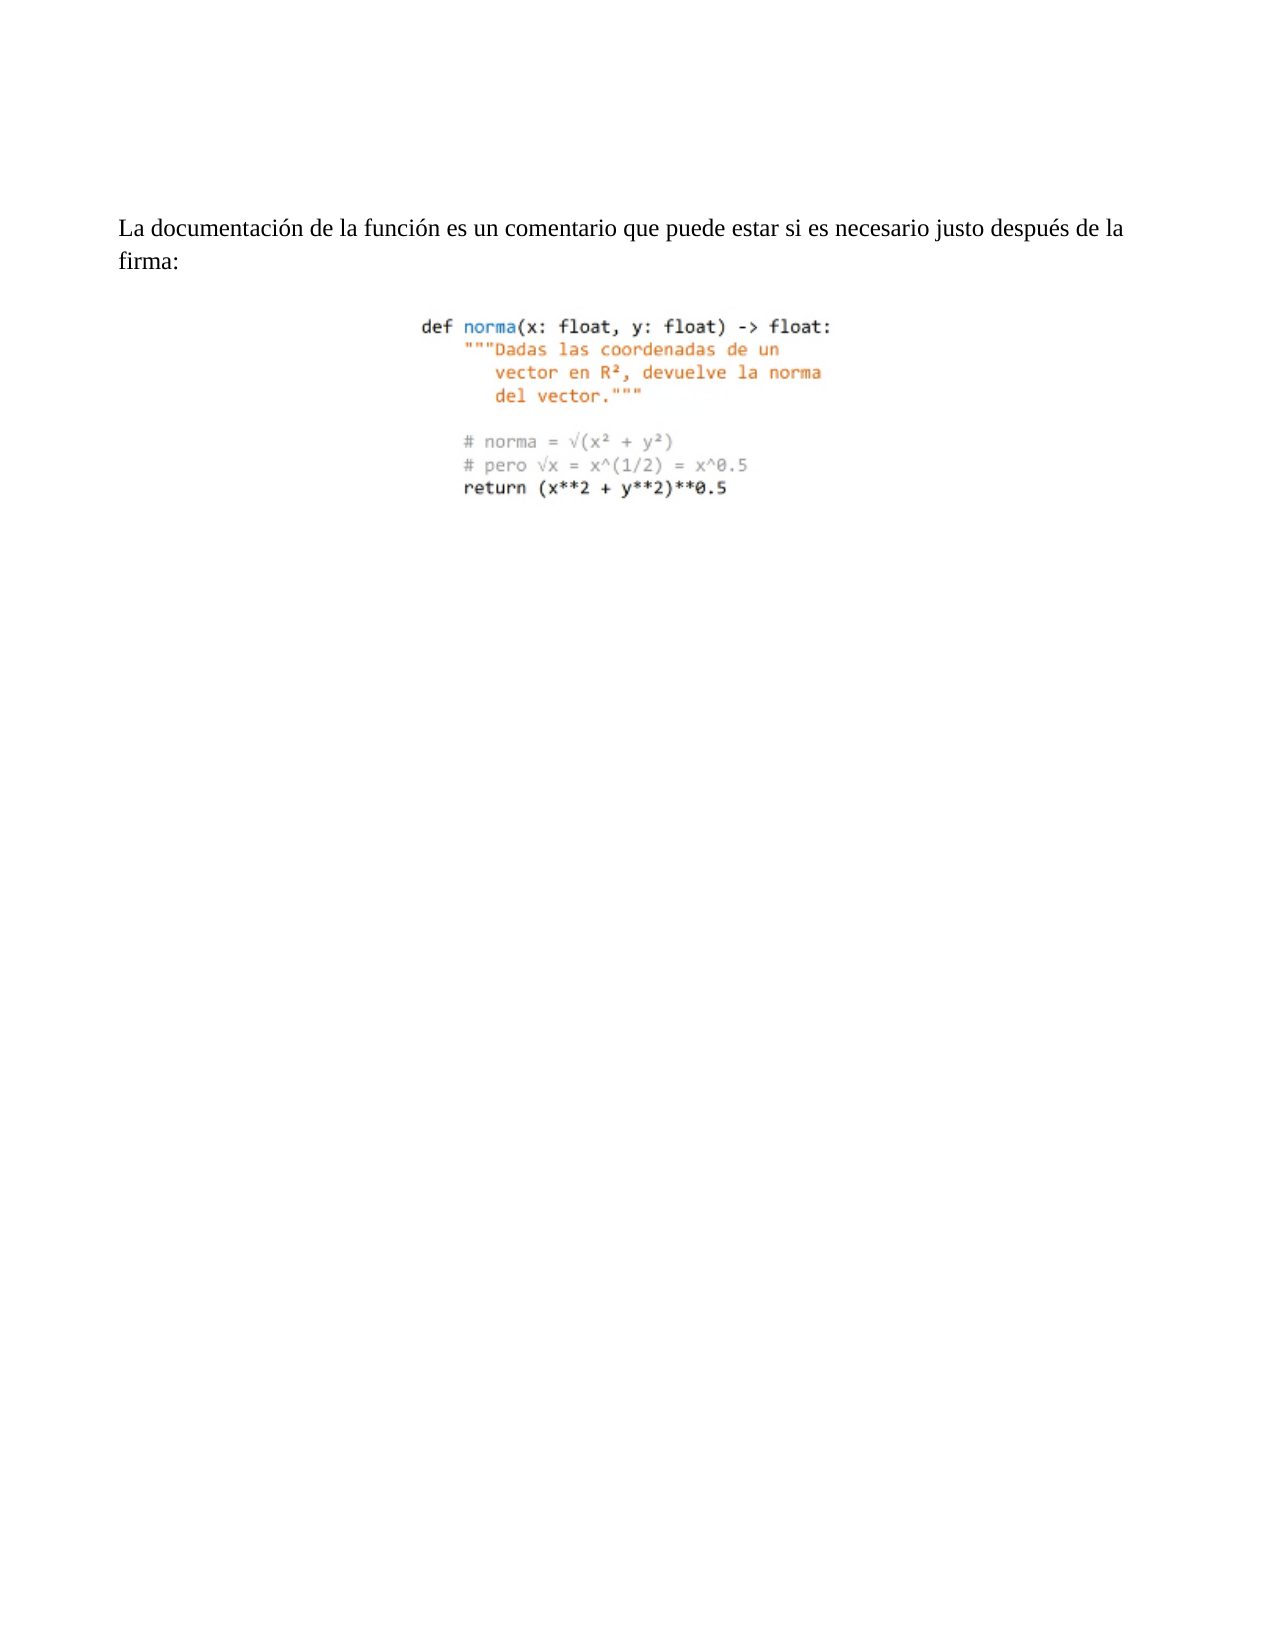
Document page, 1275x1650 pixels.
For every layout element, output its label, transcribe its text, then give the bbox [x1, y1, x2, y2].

text La documentación de la función es un comentario que puede estar si es necesario justo después de la firma: [118, 213, 1157, 308]
picture [409, 306, 837, 536]
